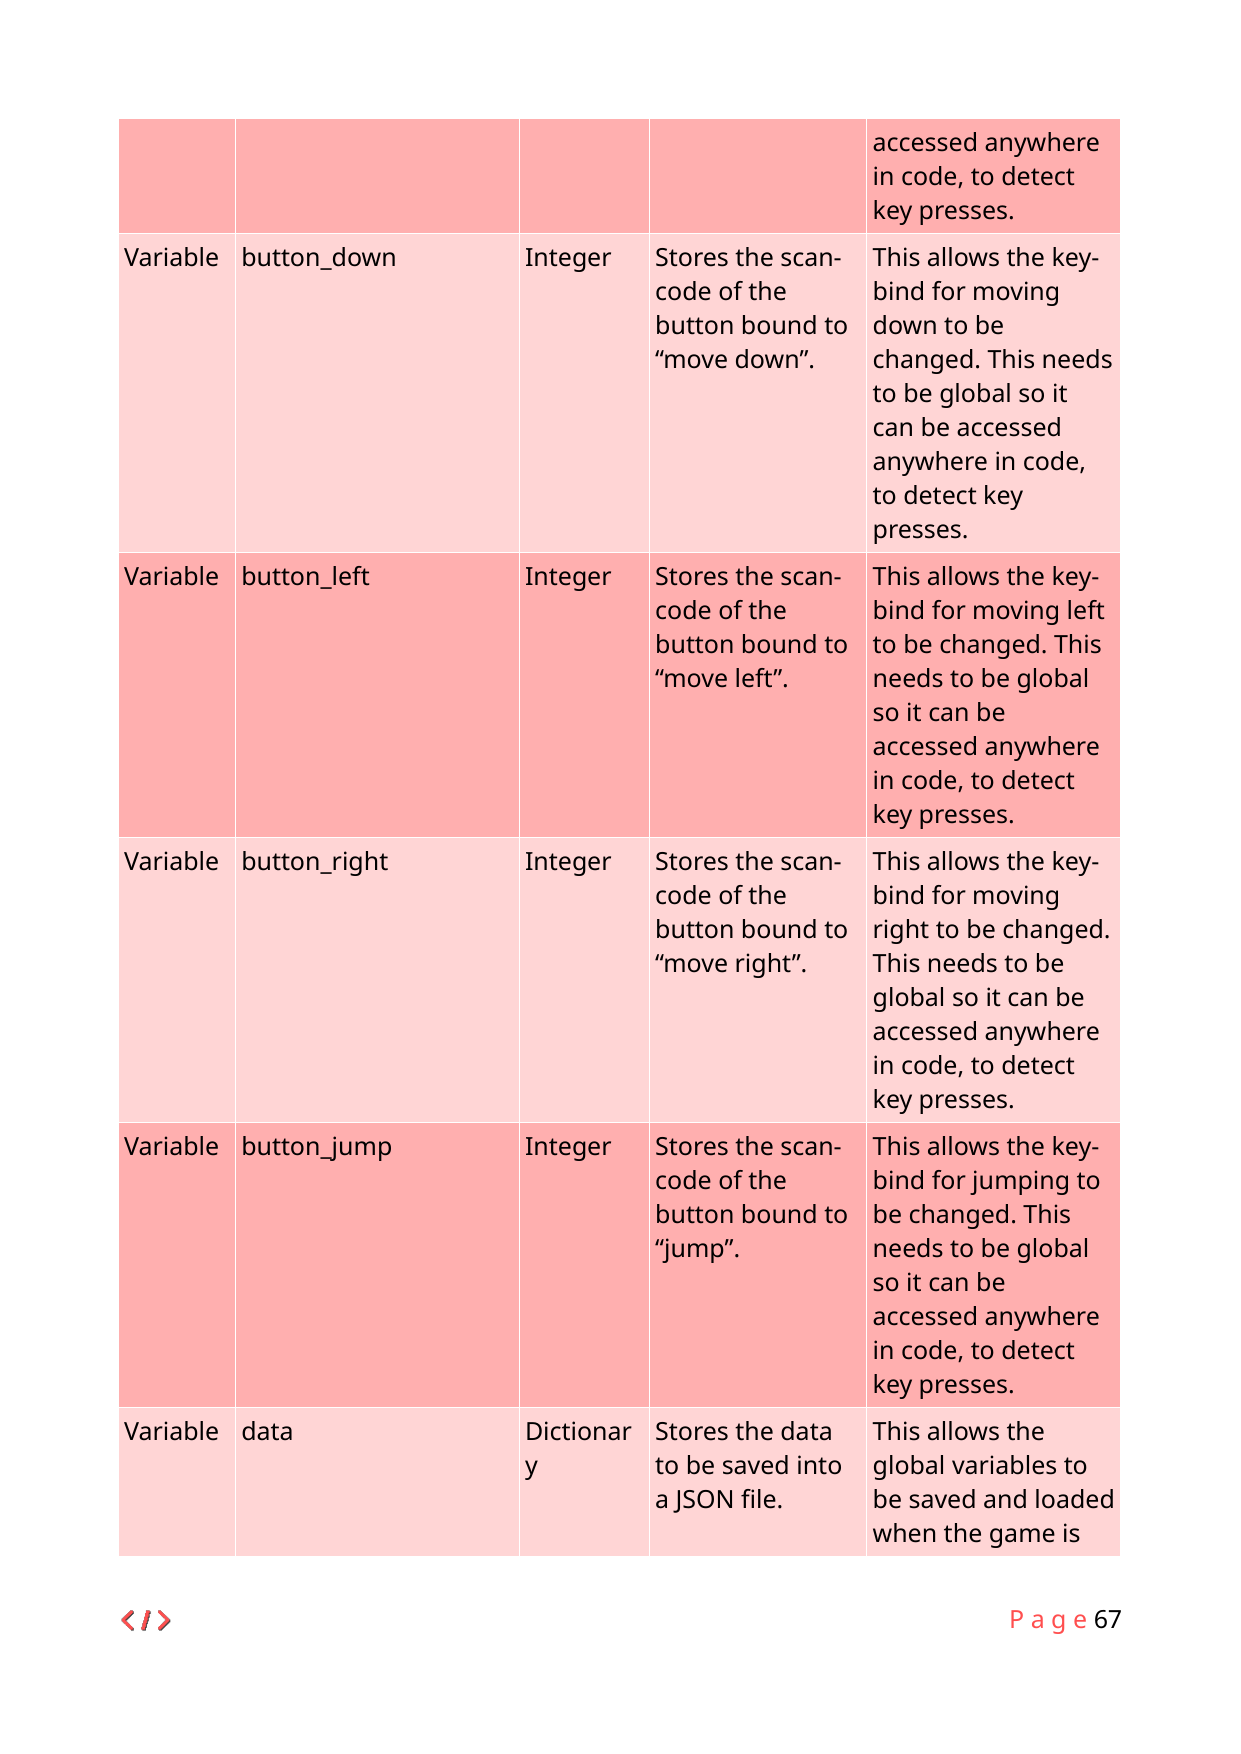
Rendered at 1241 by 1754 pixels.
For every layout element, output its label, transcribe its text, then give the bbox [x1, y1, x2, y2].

table_cell Integer [520, 838, 649, 1122]
table_cell [236, 119, 519, 233]
table_cell Stores the scan-code of the button bound to “move right”. [650, 838, 866, 1122]
table_cell This allows the key-bind for moving right to be changed. This needs to be global so it can be accessed anywhere in code, to detect key presses. [867, 838, 1120, 1122]
picture [116, 1591, 175, 1649]
table_cell This allows the key-bind for moving down to be changed. This needs to be global so it can be accessed anywhere in code, to detect key presses. [867, 234, 1120, 552]
table_cell Stores the data to be saved into a JSON file. [650, 1408, 866, 1556]
table_cell data [236, 1408, 519, 1556]
table_cell Integer [520, 1123, 649, 1407]
table_cell [650, 119, 866, 233]
table_cell button_down [236, 234, 519, 552]
table_cell Integer [520, 553, 649, 837]
table_cell Variable [119, 553, 235, 837]
table_cell Dictionary [520, 1408, 649, 1556]
table_cell button_left [236, 553, 519, 837]
table_cell This allows the global variables to be saved and loaded when the game is [867, 1408, 1120, 1556]
table_cell button_jump [236, 1123, 519, 1407]
table_cell [119, 119, 235, 233]
table_cell Variable [119, 838, 235, 1122]
table_cell Stores the scan-code of the button bound to “move down”. [650, 234, 866, 552]
table_cell Variable [119, 234, 235, 552]
table_cell [520, 119, 649, 233]
table_cell This allows the key-bind for jumping to be changed. This needs to be global so it can be accessed anywhere in code, to detect key presses. [867, 1123, 1120, 1407]
table_cell accessed anywhere in code, to detect key presses. [867, 119, 1120, 233]
table_cell Stores the scan-code of the button bound to “move left”. [650, 553, 866, 837]
table_cell This allows the key-bind for moving left to be changed. This needs to be global so it can be accessed anywhere in code, to detect key presses. [867, 553, 1120, 837]
table_cell Integer [520, 234, 649, 552]
table_cell Stores the scan-code of the button bound to “jump”. [650, 1123, 866, 1407]
table_cell Variable [119, 1408, 235, 1556]
table_cell Variable [119, 1123, 235, 1407]
table_cell button_right [236, 838, 519, 1122]
